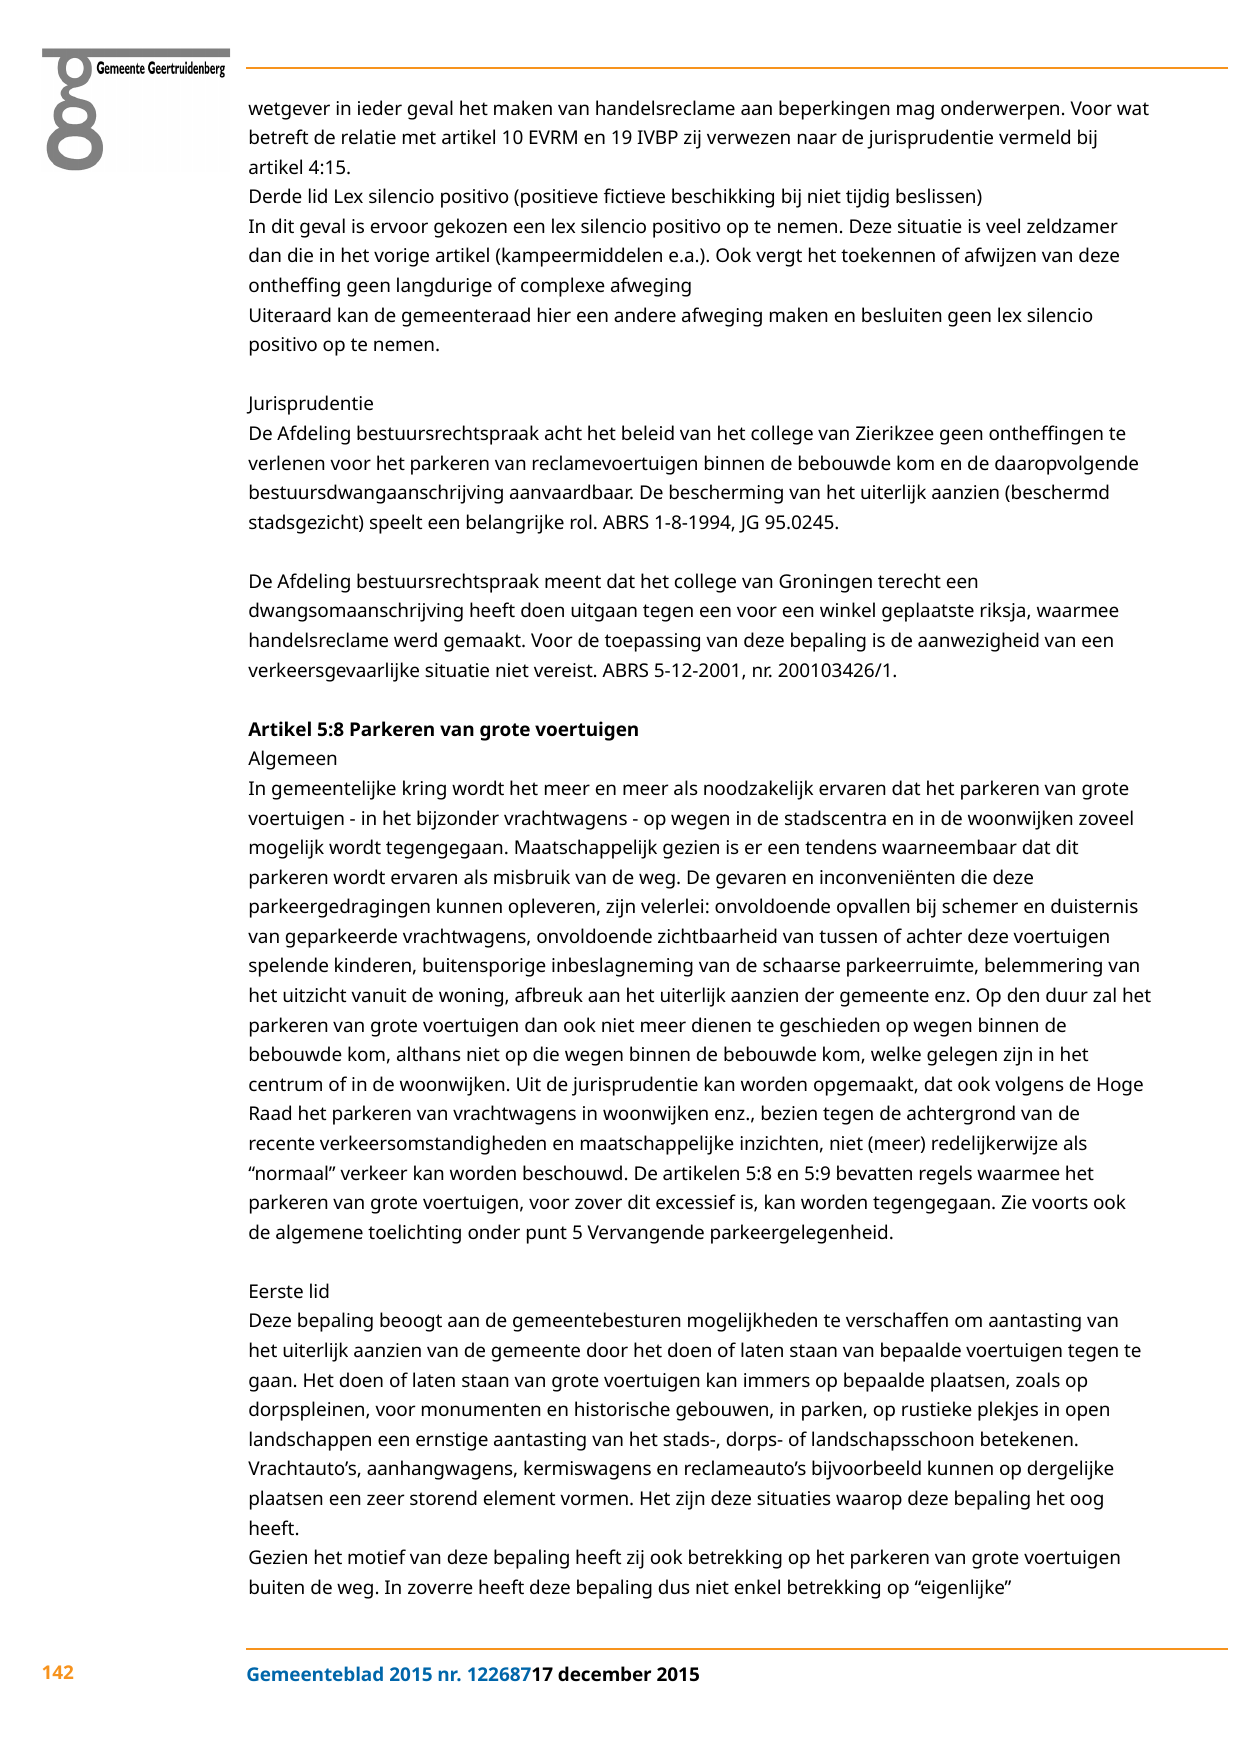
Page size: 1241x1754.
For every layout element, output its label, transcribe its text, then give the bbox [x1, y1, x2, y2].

text In gemeentelijke kring wordt het meer en meer als noodzakelijk ervaren dat het parkeren van grote voertuigen - in het bijzonder vrachtwagens - op wegen in de stadscentra en in de woonwijken zoveel mogelijk wordt tegengegaan. Maatschappelijk gezien is er een tendens waarneembaar dat dit parkeren wordt ervaren als misbruik van de weg. De gevaren en inconveniënten die deze parkeergedragingen kunnen opleveren, zijn velerlei: onvoldoende opvallen bij schemer en duisternis van geparkeerde vrachtwagens, onvoldoende zichtbaarheid van tussen of achter deze voertuigen spelende kinderen, buitensporige inbeslagneming van de schaarse parkeerruimte, belemmering van het uitzicht vanuit de woning, afbreuk aan het uiterlijk aanzien der gemeente enz. Op den duur zal het parkeren van grote voertuigen dan ook niet meer dienen te geschieden op wegen binnen de bebouwde kom, althans niet op die wegen binnen de bebouwde kom, welke gelegen zijn in het centrum of in de woonwijken. Uit de jurisprudentie kan worden opgemaakt, dat ook volgens de Hoge Raad het parkeren van vrachtwagens in woonwijken enz., bezien tegen de achtergrond van de recente verkeersomstandigheden en maatschappelijke inzichten, niet (meer) redelijkerwijze als “normaal” verkeer kan worden beschouwd. De artikelen 5:8 en 5:9 bevatten regels waarmee het parkeren van grote voertuigen, voor zover dit excessief is, kan worden tegengegaan. Zie voorts ook de algemene toelichting onder punt 5 Vervangende parkeergelegenheid. [248, 775, 1152, 1245]
text Derde lid Lex silencio positivo (positieve fictieve beschikking bij niet tijdig beslissen) [248, 183, 1152, 209]
text De Afdeling bestuursrechtspraak meent dat het college van Groningen terecht een dwangsomaanschrijving heeft doen uitgaan tegen een voor een winkel geplaatste riksja, waarmee handelsreclame werd gemaakt. Voor de toepassing van deze bepaling is de aanwezigheid van een verkeersgevaarlijke situatie niet vereist. ABRS 5-12-2001, nr. 200103426/1. [248, 568, 1152, 683]
text Deze bepaling beoogt aan de gemeentebesturen mogelijkheden te verschaffen om aantasting van het uiterlijk aanzien van de gemeente door het doen of laten staan van bepaalde voertuigen tegen te gaan. Het doen of laten staan van grote voertuigen kan immers op bepaalde plaatsen, zoals op dorpspleinen, voor monumenten en historische gebouwen, in parken, op rustieke plekjes in open landschappen een ernstige aantasting van het stads-, dorps- of landschapsschoon betekenen. Vrachtauto’s, aanhangwagens, kermiswagens en reclameauto’s bijvoorbeeld kunnen op dergelijke plaatsen een zeer storend element vormen. Het zijn deze situaties waarop deze bepaling het oog heeft. [248, 1308, 1152, 1541]
text De Afdeling bestuursrechtspraak acht het beleid van het college van Zierikzee geen ontheffingen te verlenen voor het parkeren van reclamevoertuigen binnen de bebouwde kom en de daaropvolgende bestuursdwangaanschrijving aanvaardbaar. De bescherming van het uiterlijk aanzien (beschermd stadsgezicht) speelt een belangrijke rol. ABRS 1-8-1994, JG 95.0245. [248, 420, 1152, 535]
text Gezien het motief van deze bepaling heeft zij ook betrekking op het parkeren van grote voertuigen buiten de weg. In zoverre heeft deze bepaling dus niet enkel betrekking op “eigenlijke” [248, 1544, 1152, 1600]
text Jurisprudentie [248, 391, 1152, 416]
text Uiteraard kan de gemeenteraad hier een andere afweging maken en besluiten geen lex silencio positivo op te nemen. [248, 302, 1152, 357]
picture [41, 47, 231, 172]
text In dit geval is ervoor gekozen een lex silencio positivo op te nemen. Deze situatie is veel zeldzamer dan die in het vorige artikel (kampeermiddelen e.a.). Ook vergt het toekennen of afwijzen van deze ontheffing geen langdurige of complexe afweging [248, 213, 1152, 298]
text Artikel 5:8 Parkeren van grote voertuigen [248, 716, 1152, 742]
text wetgever in ieder geval het maken van handelsreclame aan beperkingen mag onderwerpen. Voor wat betreft de relatie met artikel 10 EVRM en 19 IVBP zij verwezen naar de jurisprudentie vermeld bij artikel 4:15. [248, 95, 1152, 180]
text Eerste lid [248, 1278, 1152, 1304]
text Algemeen [248, 746, 1152, 771]
